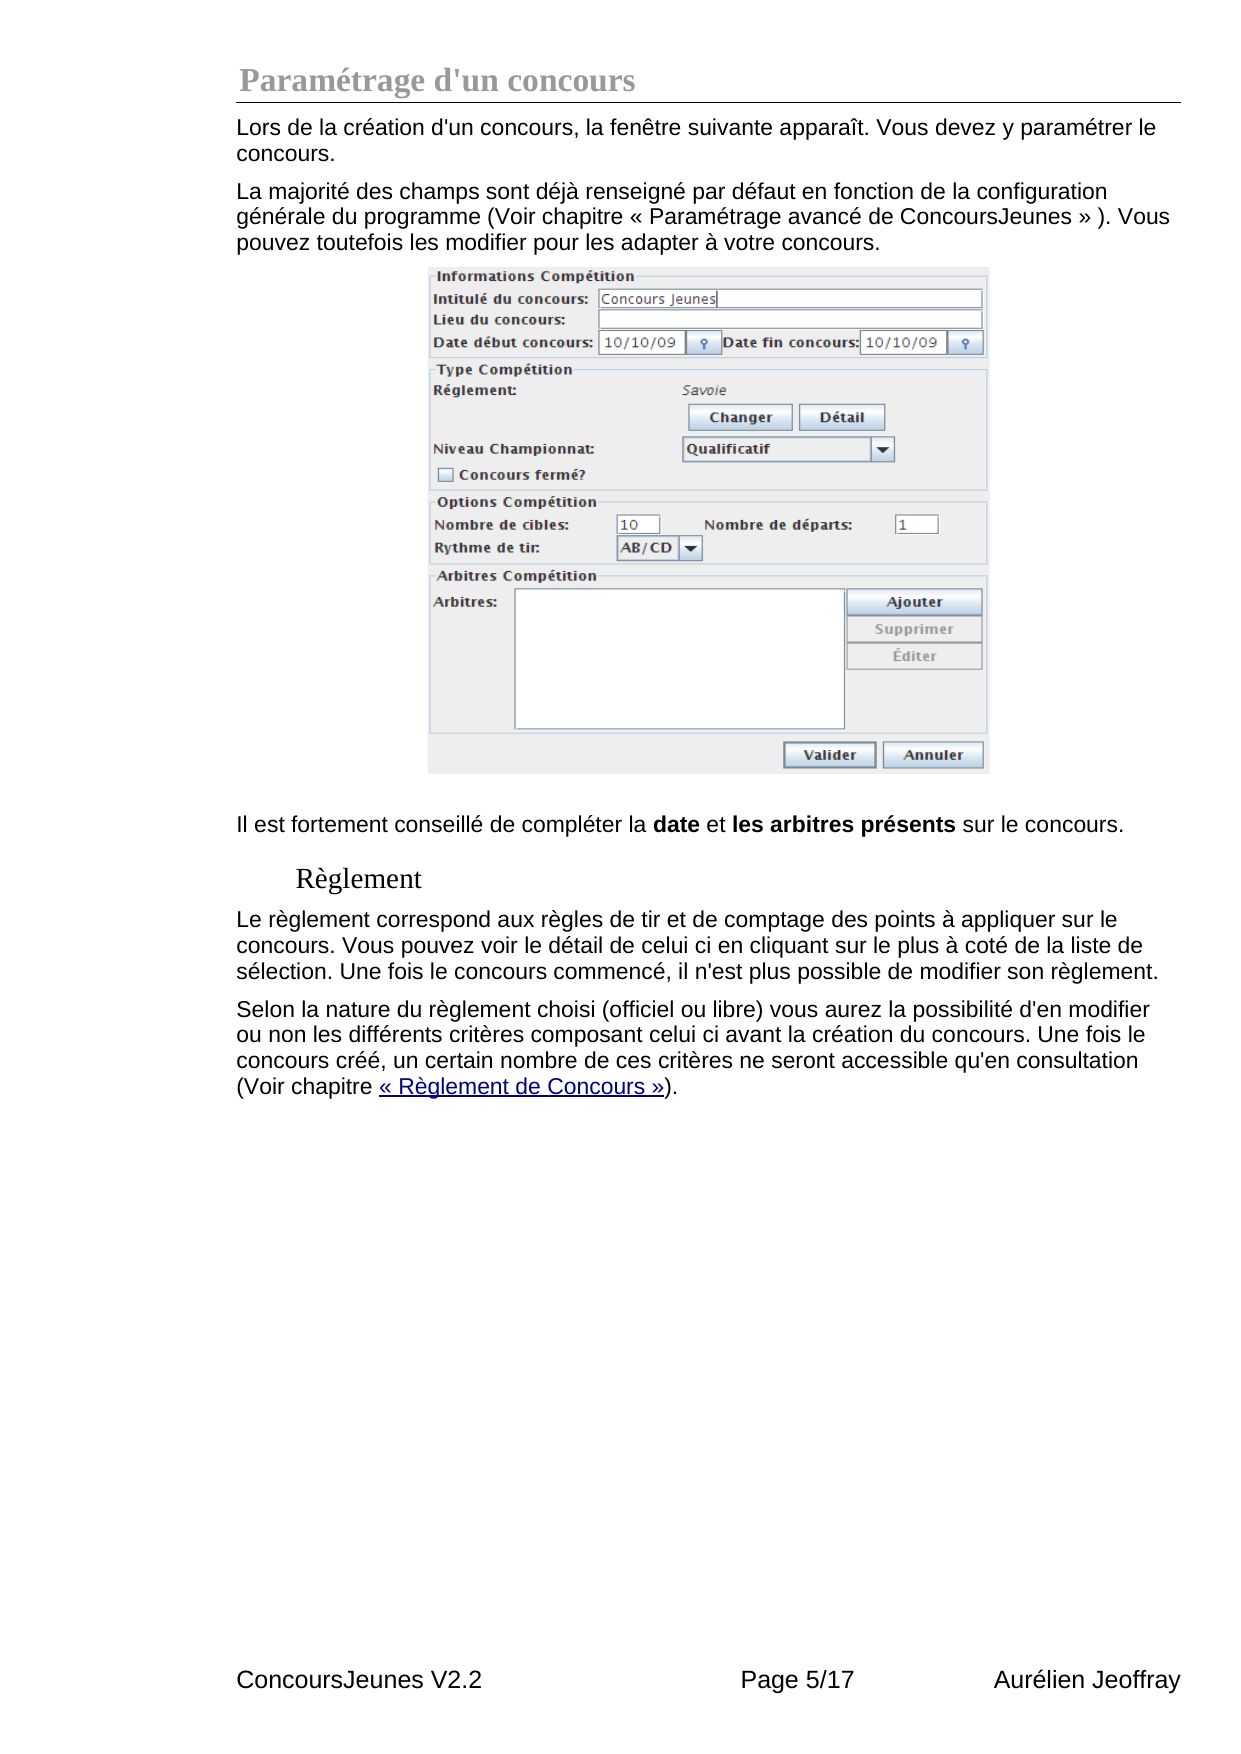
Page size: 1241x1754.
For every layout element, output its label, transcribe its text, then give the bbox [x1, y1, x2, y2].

text Il est fortement conseillé de compléter la date et les arbitres présents sur le concours. [236, 812, 1181, 837]
subtitle Paramétrage d'un concours [236, 59, 1181, 102]
subtitle Règlement [295, 862, 1181, 894]
text Le règlement correspond aux règles de tir et de comptage des points à appliquer sur le concours. Vous pouvez voir le détail de celui ci en cliquant sur le plus à coté de la liste de sélection. Une fois le concours commencé, il n'est plus possible de modifier son règlement. [236, 907, 1181, 984]
text Lors de la création d'un concours, la fenêtre suivante apparaît. Vous devez y paramétrer le concours. [236, 115, 1181, 166]
text La majorité des champs sont déjà renseigné par défaut en fonction de la configuration générale du programme (Voir chapitre « Paramétrage avancé de ConcoursJeunes » ). Vous pouvez toutefois les modifier pour les adapter à votre concours. [236, 178, 1181, 255]
picture [427, 267, 990, 774]
text Selon la nature du règlement choisi (officiel ou libre) vous aurez la possibilité d'en modifier ou non les différents critères composant celui ci avant la création du concours. Une fois le concours créé, un certain nombre de ces critères ne seront accessible qu'en consultation (Voir chapitre « Règlement de Concours »). [236, 996, 1181, 1099]
